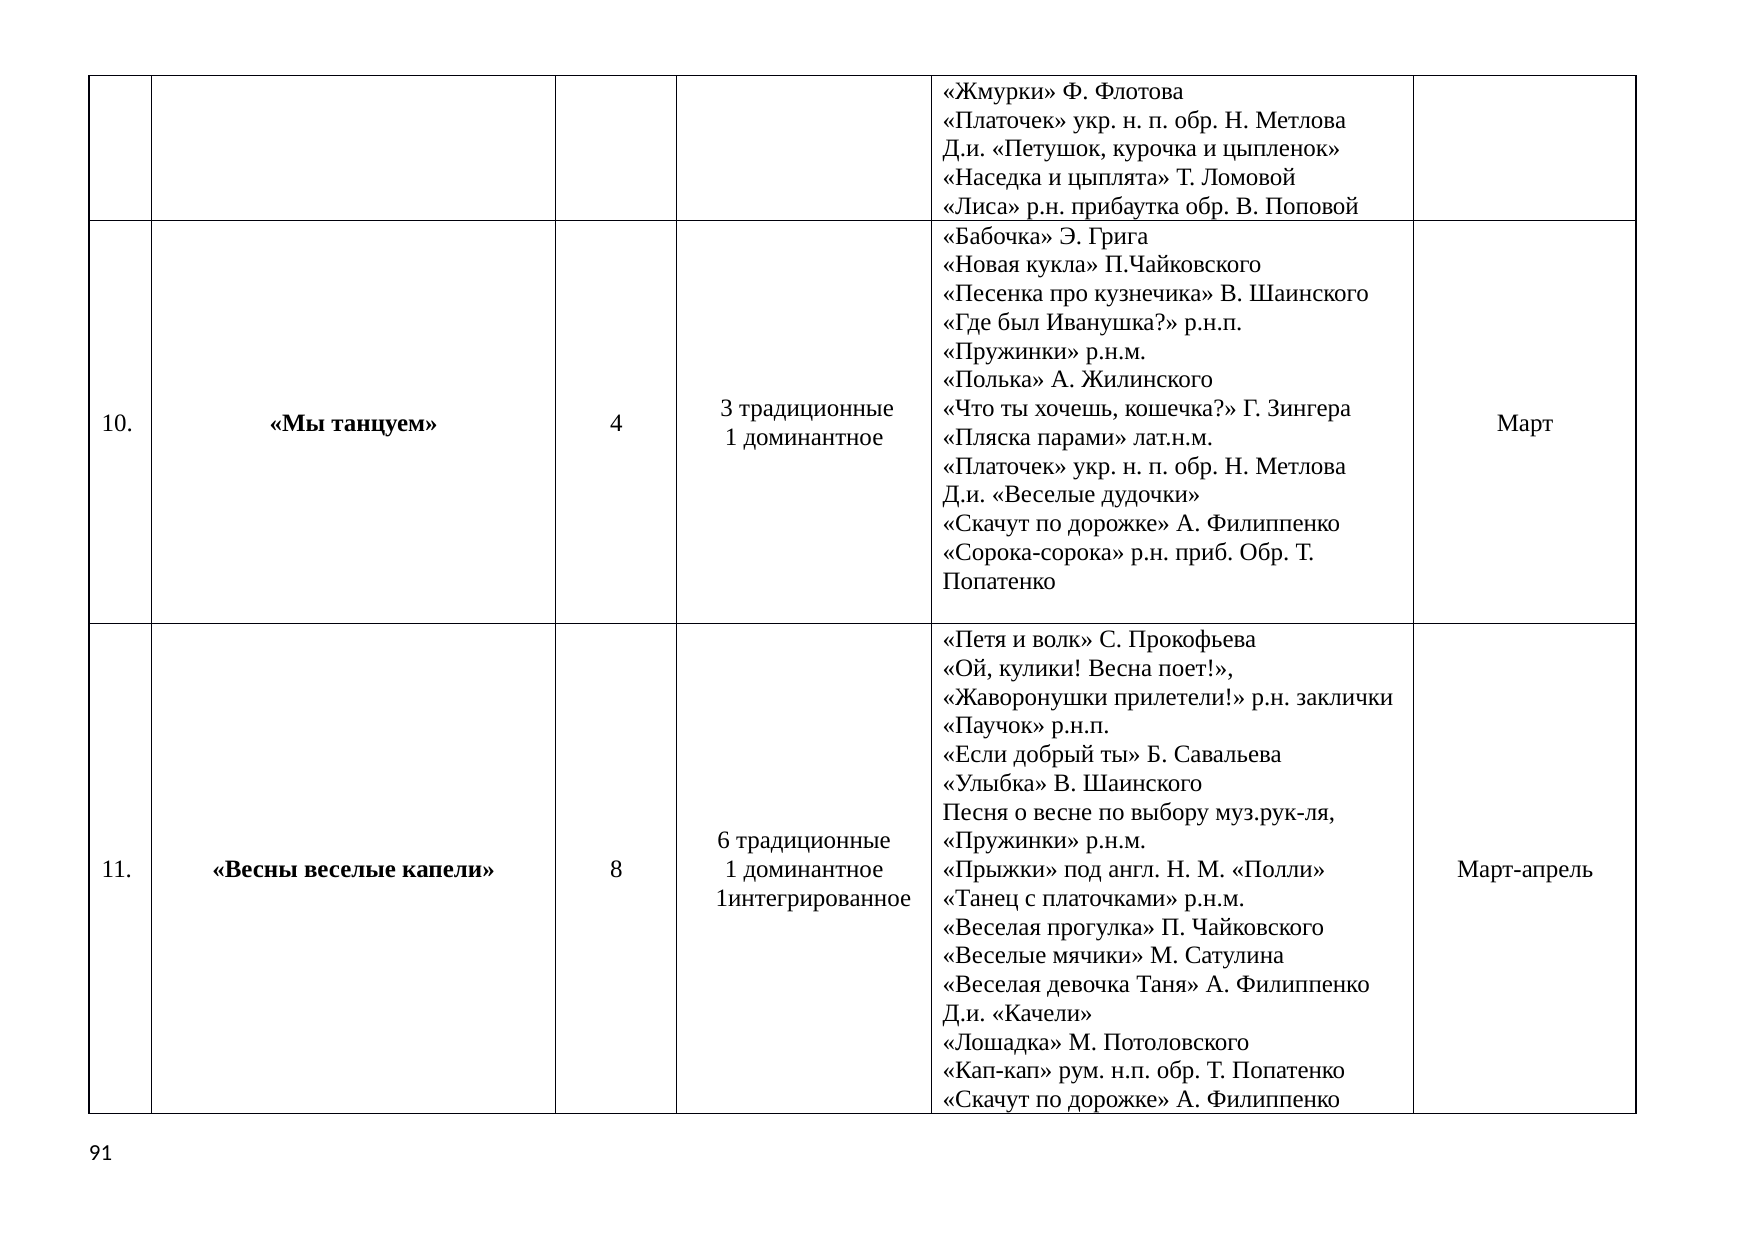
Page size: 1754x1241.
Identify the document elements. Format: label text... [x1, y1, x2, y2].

table_cell [90, 76, 151, 220]
table_cell [90, 221, 151, 623]
table_cell 8 [556, 624, 676, 1113]
table_cell 6 традиционные 1 доминантное 1интегрированное [677, 624, 931, 1113]
table_cell «Жмурки» Ф. Флотова «Платочек» укр. н. п. обр. Н. Метлова Д.и. «Петушок, курочка и цыпленок» «Наседка и цыплята» Т. Ломовой «Лиса» р.н. прибаутка обр. В. Поповой [932, 76, 1413, 220]
table_cell [556, 76, 676, 220]
table_cell [90, 624, 151, 1113]
table_cell «Петя и волк» С. Прокофьева «Ой, кулики! Весна поет!», «Жаворонушки прилетели!» р.н. заклички «Паучок» р.н.п. «Если добрый ты» Б. Савальева «Улыбка» В. Шаинского Песня о весне по выбору муз.рук-ля, «Пружинки» р.н.м. «Прыжки» под англ. Н. М. «Полли» «Танец с платочками» р.н.м. «Веселая прогулка» П. Чайковского «Веселые мячики» М. Сатулина «Веселая девочка Таня» А. Филиппенко Д.и. «Качели» «Лошадка» М. Потоловского «Кап-кап» рум. н.п. обр. Т. Попатенко «Скачут по дорожке» А. Филиппенко [932, 624, 1413, 1113]
table_cell «Бабочка» Э. Грига «Новая кукла» П.Чайковского «Песенка про кузнечика» В. Шаинского «Где был Иванушка?» р.н.п. «Пружинки» р.н.м. «Полька» А. Жилинского «Что ты хочешь, кошечка?» Г. Зингера «Пляска парами» лат.н.м. «Платочек» укр. н. п. обр. Н. Метлова Д.и. «Веселые дудочки» «Скачут по дорожке» А. Филиппенко «Сорока-сорока» р.н. приб. Обр. Т. Попатенко [932, 221, 1413, 623]
table_cell Март [1414, 221, 1635, 623]
table_cell «Весны веселые капели» [152, 624, 555, 1113]
table_cell [677, 76, 931, 220]
table_cell Март-апрель [1414, 624, 1635, 1113]
table_cell [1414, 76, 1635, 220]
table_cell 4 [556, 221, 676, 623]
table_cell «Мы танцуем» [152, 221, 555, 623]
table_cell [152, 76, 555, 220]
table_cell 3 традиционные 1 доминантное [677, 221, 931, 623]
